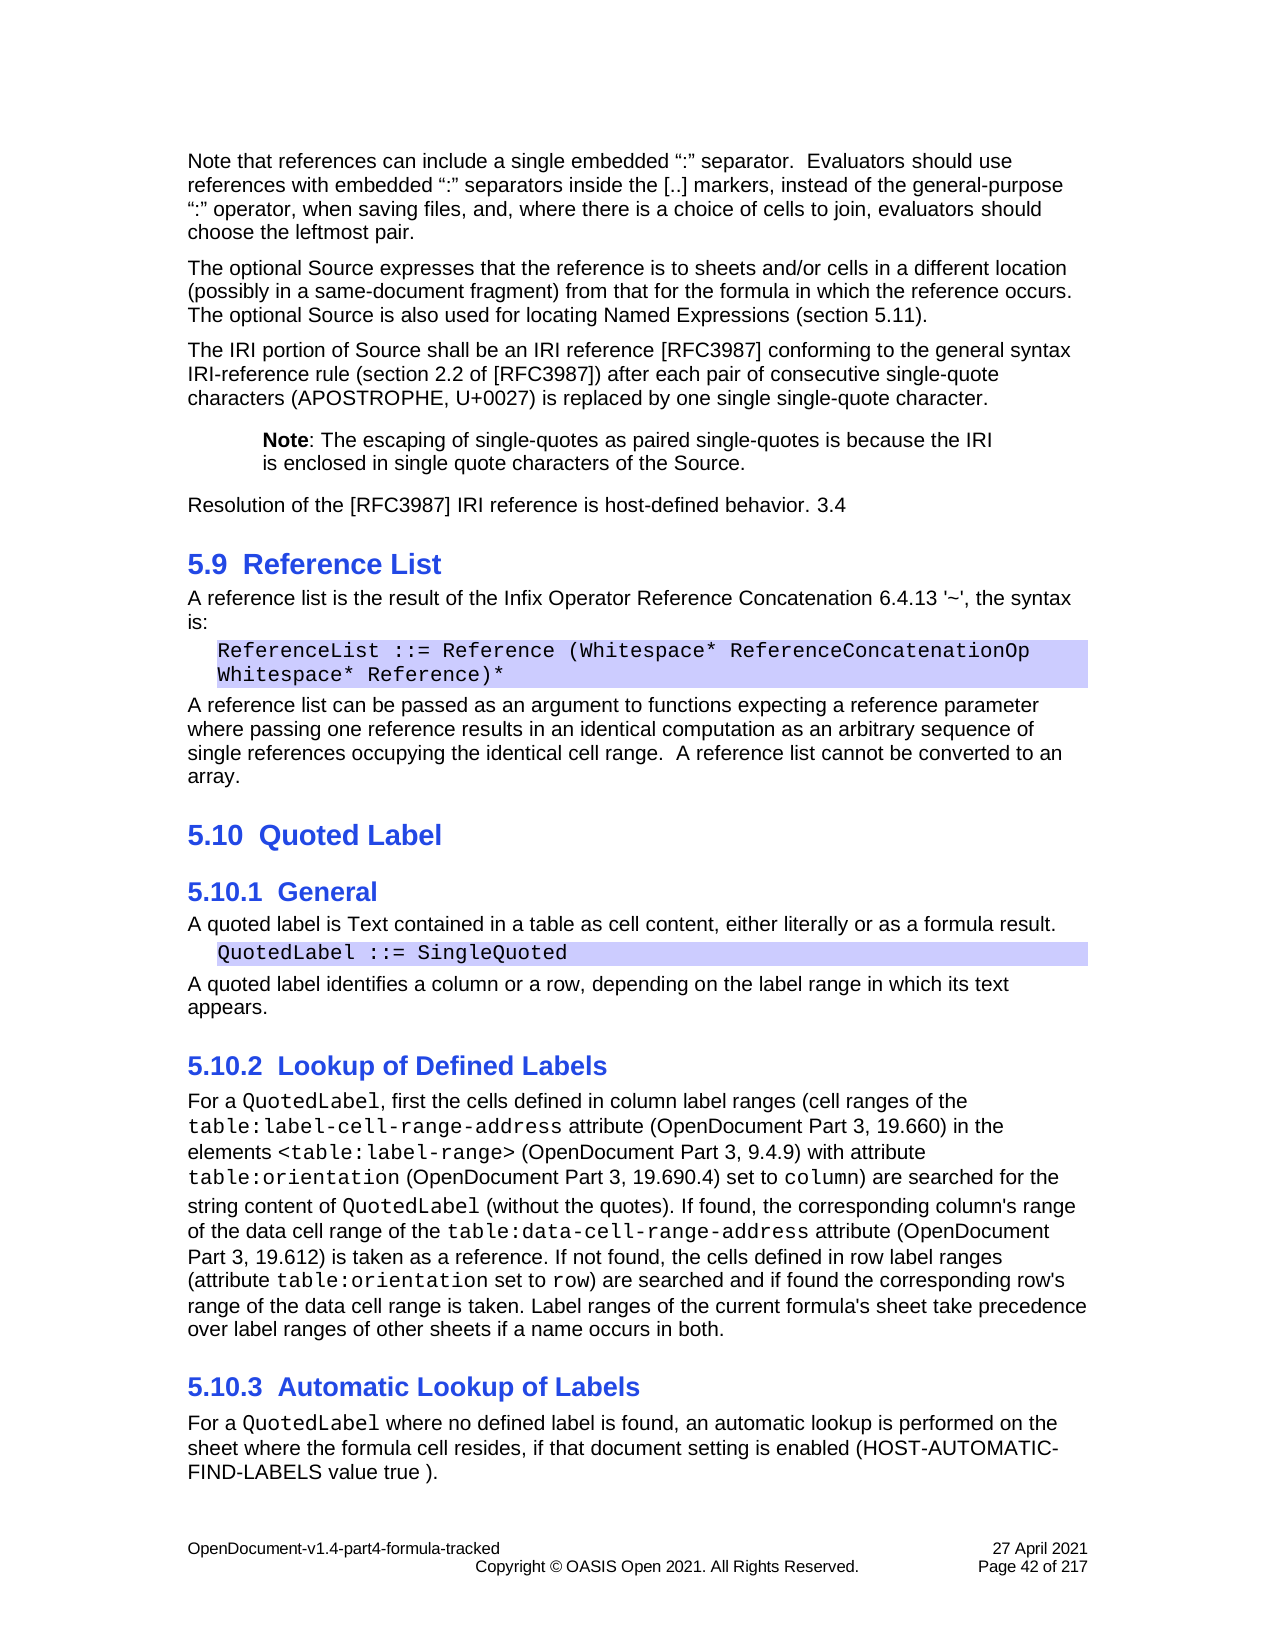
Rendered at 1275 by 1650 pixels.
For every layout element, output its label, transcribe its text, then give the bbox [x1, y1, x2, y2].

text QuotedLabel ::= SingleQuoted [217, 942, 1088, 966]
text A quoted label identifies a column or a row, depending on the label range in which its text appears. [187, 972, 1088, 1019]
text A quoted label is Text contained in a table as cell content, either literally or as a formula result. [187, 913, 1088, 936]
subtitle Automatic Lookup of Labels [187, 1372, 1088, 1402]
text The optional Source expresses that the reference is to sheets and/or cells in a different location (possibly in a same-document fragment) from that for the formula in which the reference occurs. The optional Source is also used for locating Named Expressions (section 5.11). [187, 256, 1088, 327]
text Resolution of the [RFC3987] IRI reference is host-defined behavior. 3.4 [187, 494, 1088, 517]
text For a QuotedLabel where no defined label is found, an automatic lookup is performed on the sheet where the formula cell resides, if that document setting is enabled (HOST-AUTOMATIC-FIND-LABELS value true ). [187, 1408, 1088, 1484]
text Note: The escaping of single-quotes as paired single-quotes is because the IRI is enclosed in single quote characters of the Source. [262, 428, 1013, 475]
text Note that references can include a single embedded “:” separator. Evaluators should use references with embedded “:” separators inside the [..] markers, instead of the general-purpose “:” operator, when saving files, and, where there is a choice of cells to join, evaluators should choose the leftmost pair. [187, 150, 1088, 244]
subtitle Quoted Label [187, 819, 1088, 852]
text The IRI portion of Source shall be an IRI reference [RFC3987] conforming to the general syntax IRI-reference rule (section 2.2 of [RFC3987]) after each pair of consecutive single-quote characters (APOSTROPHE, U+0027) is replaced by one single single-quote character. [187, 339, 1088, 409]
text ReferenceList ::= Reference (Whitespace* ReferenceConcatenationOp Whitespace* Reference)* [217, 640, 1088, 688]
text A reference list is the result of the Infix Operator Reference Concatenation 6.4.13 '~', the syntax is: [187, 587, 1088, 634]
subtitle Reference List [187, 548, 1088, 581]
text For a QuotedLabel, first the cells defined in column label ranges (cell ranges of the table:label-cell-range-address attribute (OpenDocument Part 3, 19.660) in the elements <table:label-range> (OpenDocument Part 3, 9.4.9) with attribute table:orientation (OpenDocument Part 3, 19.690.4) set to column) are searched for the string content of QuotedLabel (without the quotes). If found, the corresponding column's range of the data cell range of the table:data-cell-range-address attribute (OpenDocument Part 3, 19.612) is taken as a reference. If not found, the cells defined in row label ranges (attribute table:orientation set to row) are searched and if found the corresponding row's range of the data cell range is taken. Label ranges of the current formula's sheet take precedence over label ranges of other sheets if a name occurs in both. [187, 1086, 1088, 1341]
text A reference list can be passed as an argument to functions expecting a reference parameter where passing one reference results in an identical computation as an arbitrary sequence of single references occupying the identical cell range. A reference list cannot be converted to an array. [187, 694, 1088, 788]
subtitle General [187, 877, 1088, 907]
subtitle Lookup of Defined Labels [187, 1050, 1088, 1080]
